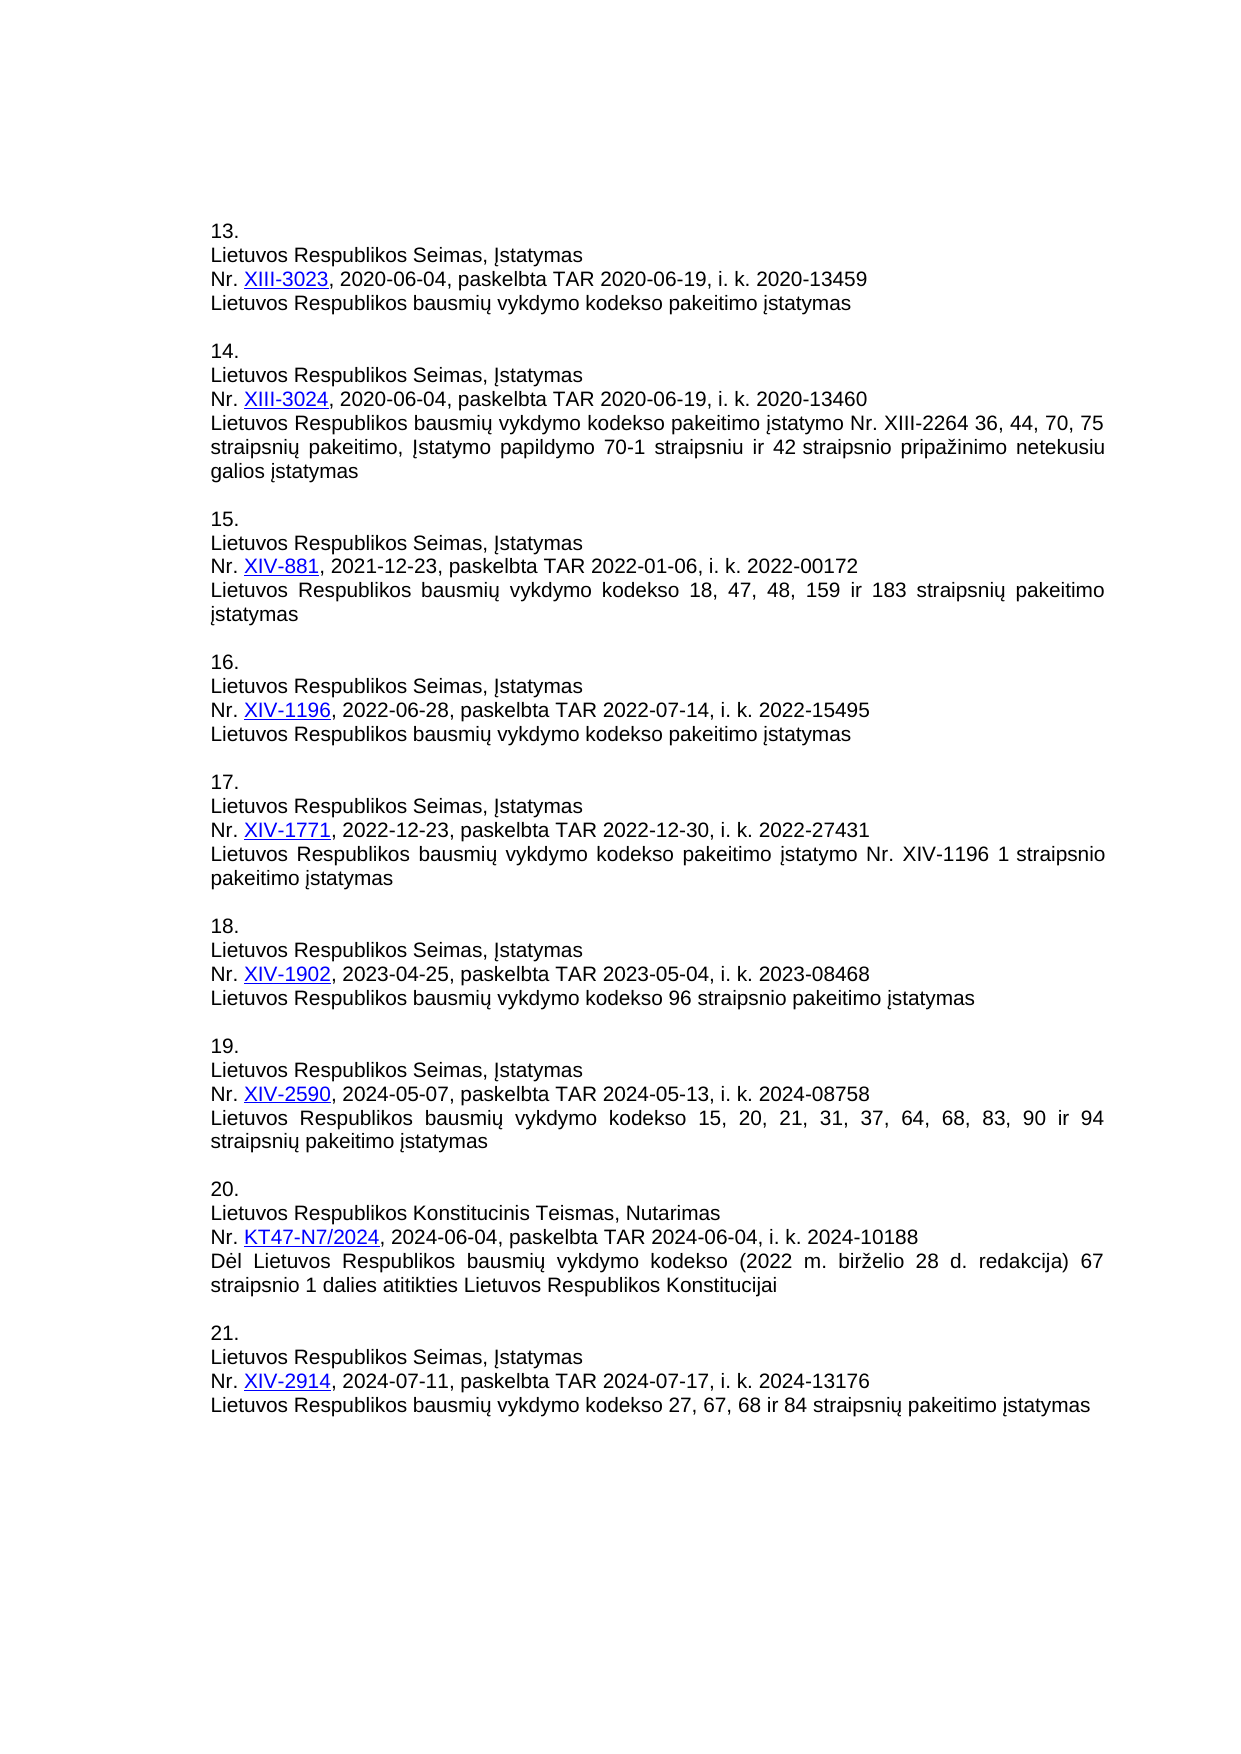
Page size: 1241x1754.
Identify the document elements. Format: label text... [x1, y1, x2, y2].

text Dėl Lietuvos Respublikos bausmių vykdymo kodekso (2022 m. birželio 28 d. redakcija) 67 straipsnio 1 dalies atitikties Lietuvos Respublikos Konstitucijai [210, 1249, 1105, 1297]
text Lietuvos Respublikos bausmių vykdymo kodekso 18, 47, 48, 159 ir 183 straipsnių pakeitimo įstatymas [210, 578, 1105, 626]
text Lietuvos Respublikos bausmių vykdymo kodekso 27, 67, 68 ir 84 straipsnių pakeitimo įstatymas [210, 1393, 1105, 1417]
text Lietuvos Respublikos Konstitucinis Teismas, Nutarimas [210, 1201, 1105, 1225]
text Lietuvos Respublikos bausmių vykdymo kodekso pakeitimo įstatymas [210, 722, 1105, 746]
text Nr. XIV-881, 2021-12-23, paskelbta TAR 2022-01-06, i. k. 2022-00172 [210, 554, 1105, 578]
text Nr. XIV-1771, 2022-12-23, paskelbta TAR 2022-12-30, i. k. 2022-27431 [210, 818, 1105, 842]
text 14. [210, 339, 1105, 363]
text 19. [210, 1033, 1105, 1057]
text Lietuvos Respublikos Seimas, Įstatymas [210, 794, 1105, 818]
text Lietuvos Respublikos Seimas, Įstatymas [210, 1345, 1105, 1369]
text Lietuvos Respublikos Seimas, Įstatymas [210, 1057, 1105, 1081]
text 16. [210, 650, 1105, 674]
text Lietuvos Respublikos bausmių vykdymo kodekso 96 straipsnio pakeitimo įstatymas [210, 986, 1105, 1009]
text Lietuvos Respublikos bausmių vykdymo kodekso pakeitimo įstatymo Nr. XIV-1196 1 straipsnio pakeitimo įstatymas [210, 842, 1105, 890]
text Nr. XIV-2914, 2024-07-11, paskelbta TAR 2024-07-17, i. k. 2024-13176 [210, 1369, 1105, 1393]
text Lietuvos Respublikos Seimas, Įstatymas [210, 243, 1105, 267]
text 15. [210, 506, 1105, 530]
text 20. [210, 1177, 1105, 1201]
text Nr. KT47-N7/2024, 2024-06-04, paskelbta TAR 2024-06-04, i. k. 2024-10188 [210, 1225, 1105, 1249]
text 18. [210, 914, 1105, 938]
text Nr. XIV-2590, 2024-05-07, paskelbta TAR 2024-05-13, i. k. 2024-08758 [210, 1081, 1105, 1105]
text 13. [210, 219, 1105, 243]
text Nr. XIV-1902, 2023-04-25, paskelbta TAR 2023-05-04, i. k. 2023-08468 [210, 962, 1105, 986]
text Lietuvos Respublikos bausmių vykdymo kodekso 15, 20, 21, 31, 37, 64, 68, 83, 90 ir 94 straipsnių pakeitimo įstatymas [210, 1105, 1105, 1153]
text Lietuvos Respublikos bausmių vykdymo kodekso pakeitimo įstatymo Nr. XIII-2264 36, 44, 70, 75 straipsnių pakeitimo, Įstatymo papildymo 70-1 straipsniu ir 42 straipsnio pripažinimo netekusiu galios įstatymas [210, 411, 1105, 482]
text Nr. XIII-3023, 2020-06-04, paskelbta TAR 2020-06-19, i. k. 2020-13459 [210, 267, 1105, 291]
text Nr. XIII-3024, 2020-06-04, paskelbta TAR 2020-06-19, i. k. 2020-13460 [210, 387, 1105, 411]
text Lietuvos Respublikos bausmių vykdymo kodekso pakeitimo įstatymas [210, 291, 1105, 315]
text 17. [210, 770, 1105, 794]
text Lietuvos Respublikos Seimas, Įstatymas [210, 674, 1105, 698]
text Lietuvos Respublikos Seimas, Įstatymas [210, 363, 1105, 387]
text Lietuvos Respublikos Seimas, Įstatymas [210, 938, 1105, 962]
text 21. [210, 1321, 1105, 1345]
text Lietuvos Respublikos Seimas, Įstatymas [210, 530, 1105, 554]
text Nr. XIV-1196, 2022-06-28, paskelbta TAR 2022-07-14, i. k. 2022-15495 [210, 698, 1105, 722]
